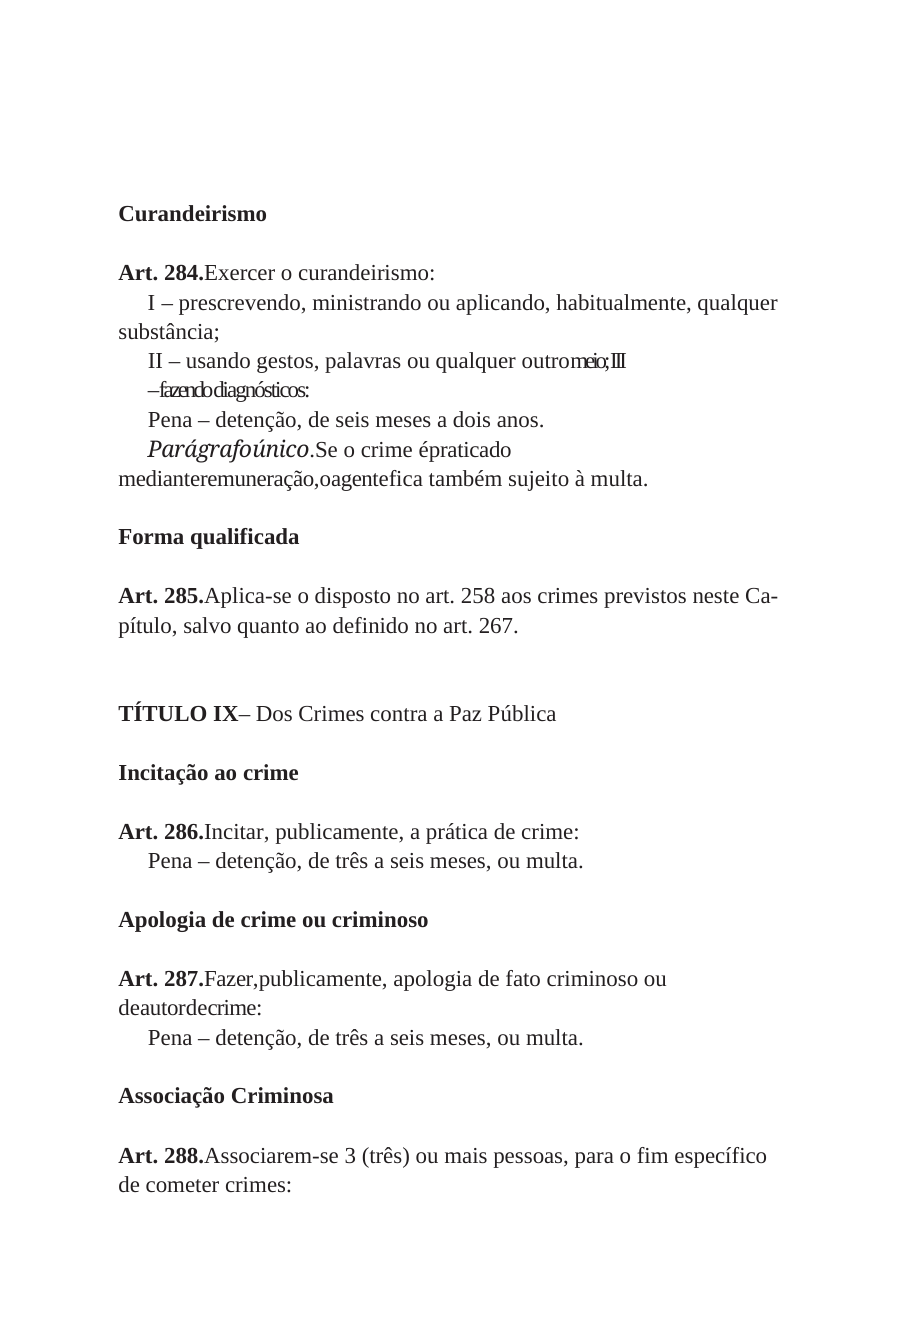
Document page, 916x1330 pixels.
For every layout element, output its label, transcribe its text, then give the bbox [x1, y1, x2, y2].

subtitle Associação Criminosa [118, 1083, 809, 1109]
text Art. 285.Aplica-se o disposto no art. 258 aos crimes previstos neste Ca- pítulo, salvo quanto ao definido no art. 267. [118, 582, 786, 638]
text Pena – detenção, de três a seis meses, ou multa. [148, 1023, 809, 1050]
text TÍTULO IX– Dos Crimes contra a Paz Pública [118, 700, 809, 726]
text Art. 288.Associarem-se 3 (três) ou mais pessoas, para o fim específico de cometer crimes: [118, 1142, 786, 1197]
text Parágrafoúnico.Se o crime épraticado medianteremuneração,oagentefica também sujeito à multa. [118, 433, 794, 491]
subtitle Incitação ao crime [118, 759, 809, 785]
list – prescrevendo, ministrando ou aplicando, habitualmente, qualquer substância; [118, 289, 786, 344]
subtitle Apologia de crime ou criminoso [118, 906, 809, 932]
subtitle Curandeirismo [118, 200, 809, 227]
text Art. 284.Exercer o curandeirismo: [118, 259, 809, 286]
list – usando gestos, palavras ou qualquer outromeio; III – fazendodiagnósticos: [148, 347, 627, 403]
subtitle Forma qualificada [118, 523, 809, 550]
text Art. 286.Incitar, publicamente, a prática de crime: Pena – detenção, de três a seis meses, ou multa. [118, 818, 615, 874]
text Art. 287.Fazer,publicamente, apologia de fato criminoso ou deautordecrime: [118, 965, 778, 1021]
text Pena – detenção, de seis meses a dois anos. [148, 406, 809, 432]
